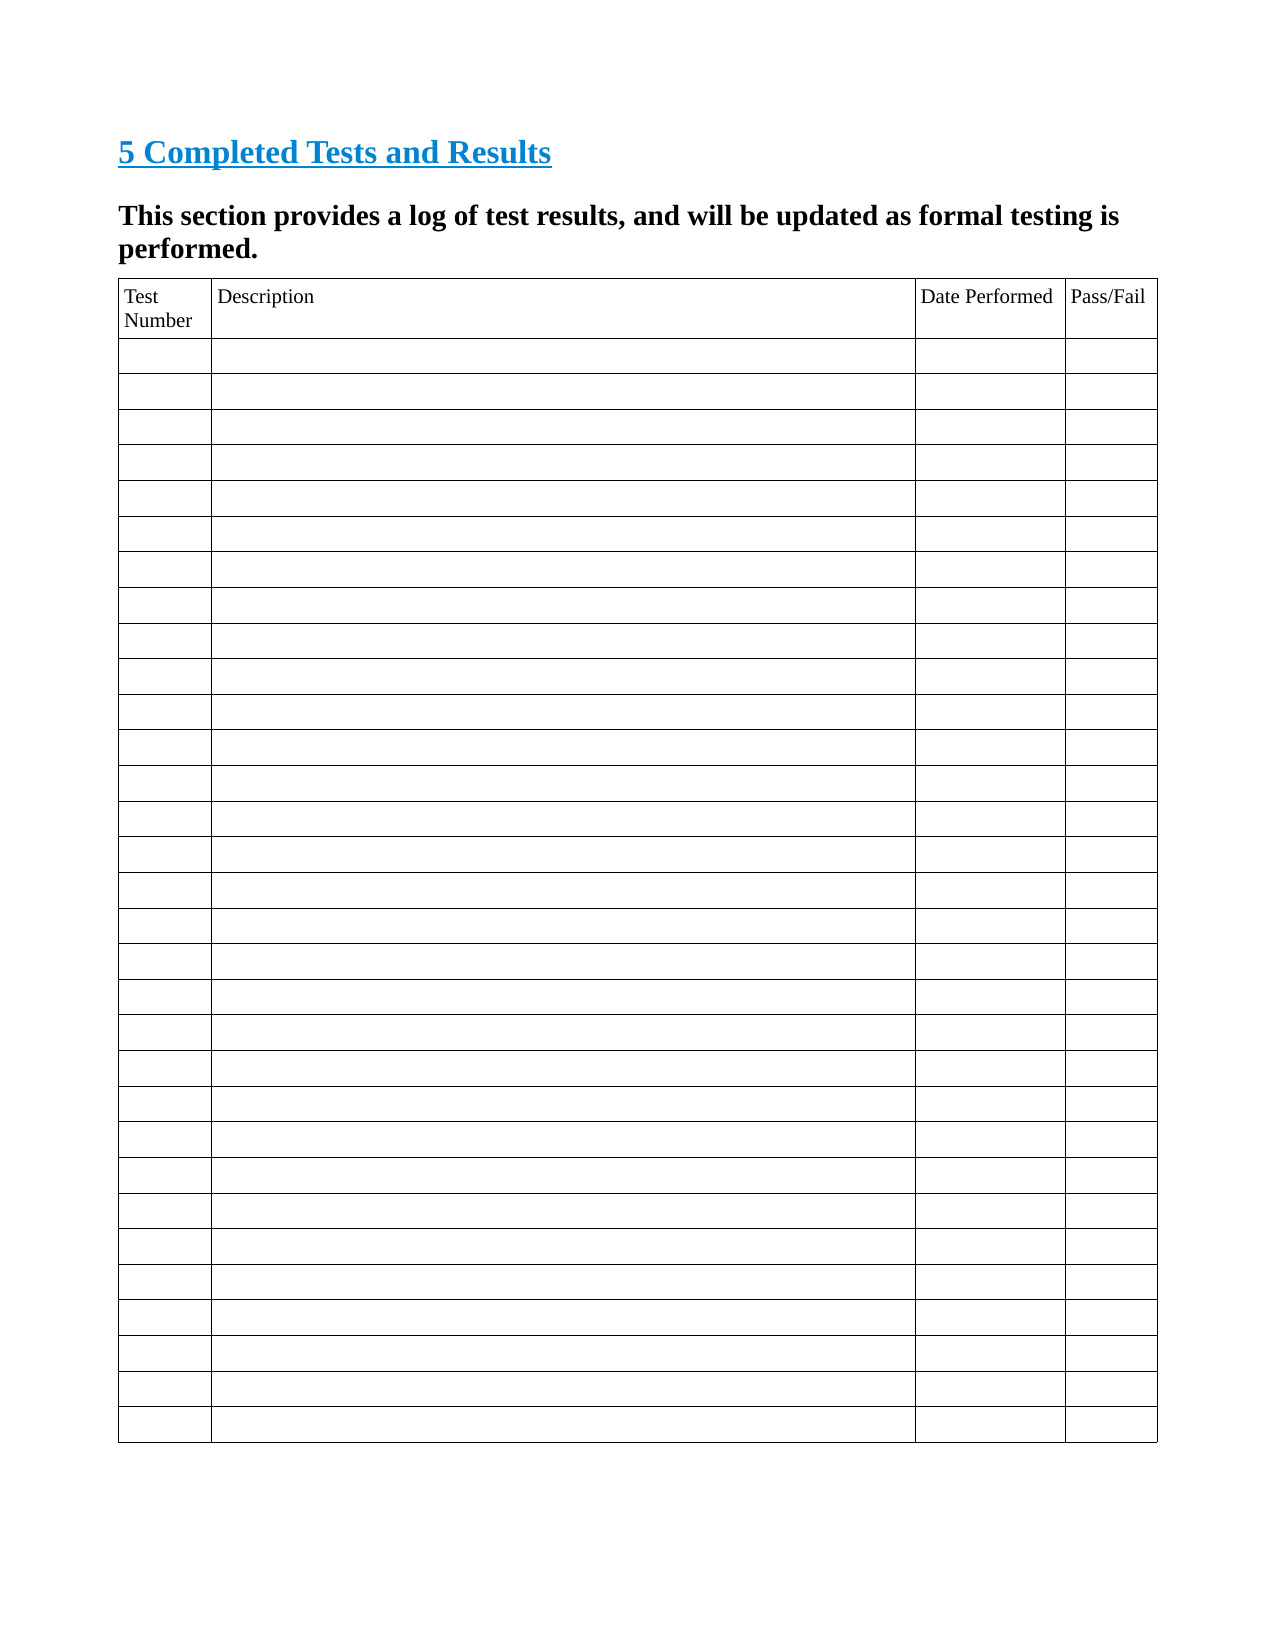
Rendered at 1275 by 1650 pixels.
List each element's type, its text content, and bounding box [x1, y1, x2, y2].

table_cell [1066, 588, 1157, 622]
table_cell [1066, 837, 1157, 872]
table_cell [212, 1407, 915, 1442]
table_cell [212, 1122, 915, 1157]
table_cell [916, 1051, 1065, 1086]
table_cell [916, 410, 1065, 444]
table_cell [212, 339, 915, 373]
table_cell [916, 517, 1065, 551]
table_cell [916, 1194, 1065, 1228]
table_cell [119, 695, 211, 729]
table_cell [212, 410, 915, 444]
table_cell [119, 1051, 211, 1086]
table_cell [119, 837, 211, 872]
table_cell [119, 944, 211, 979]
table_cell [916, 1087, 1065, 1121]
table_cell [916, 588, 1065, 622]
table_cell [119, 766, 211, 801]
table_cell [212, 659, 915, 694]
subtitle This section provides a log of test results, and will be updated as formal testing is performed. [118, 198, 1157, 265]
table_cell [212, 837, 915, 872]
table_cell [119, 980, 211, 1014]
table_cell [119, 1265, 211, 1299]
table_cell [212, 1336, 915, 1371]
table_cell [916, 909, 1065, 943]
table_cell [119, 873, 211, 907]
table_cell [212, 1372, 915, 1406]
table_cell [119, 1407, 211, 1442]
table_cell [916, 374, 1065, 409]
table_cell [916, 873, 1065, 907]
table_cell [119, 909, 211, 943]
table_cell [916, 1015, 1065, 1050]
table_cell [1066, 517, 1157, 551]
table_cell [1066, 1265, 1157, 1299]
table_cell [916, 1265, 1065, 1299]
table_cell [212, 1015, 915, 1050]
table_cell [916, 730, 1065, 765]
table_cell [1066, 1158, 1157, 1192]
table_cell [916, 802, 1065, 836]
table_cell [119, 730, 211, 765]
table_cell [1066, 909, 1157, 943]
table_cell [119, 624, 211, 658]
table_cell [119, 481, 211, 516]
table_cell [212, 1229, 915, 1264]
table_header Date Performed [916, 279, 1065, 337]
table_cell [1066, 1372, 1157, 1406]
table_cell [1066, 944, 1157, 979]
table_cell [1066, 695, 1157, 729]
table_cell [212, 1051, 915, 1086]
table_cell [119, 1194, 211, 1228]
table_cell [119, 445, 211, 480]
table_cell [212, 980, 915, 1014]
table_cell [119, 802, 211, 836]
table_cell [212, 1194, 915, 1228]
table_cell [119, 588, 211, 622]
table_cell [212, 873, 915, 907]
table_cell [916, 944, 1065, 979]
table_cell [119, 517, 211, 551]
table_cell [916, 659, 1065, 694]
table_cell [916, 1300, 1065, 1335]
table_cell [1066, 1194, 1157, 1228]
table_header Pass/Fail [1066, 279, 1157, 337]
table_cell [119, 1015, 211, 1050]
table_cell [212, 802, 915, 836]
table_cell [212, 730, 915, 765]
table_cell [1066, 1300, 1157, 1335]
table_cell [916, 1229, 1065, 1264]
table_cell [212, 588, 915, 622]
table_cell [212, 481, 915, 516]
table_cell [916, 1122, 1065, 1157]
table_header Description [212, 279, 915, 337]
table_cell [212, 909, 915, 943]
table_cell [916, 1407, 1065, 1442]
table_cell [1066, 980, 1157, 1014]
table_cell [916, 766, 1065, 801]
table_cell [212, 624, 915, 658]
table_cell [916, 552, 1065, 587]
table_cell [1066, 1407, 1157, 1442]
table_cell [119, 1372, 211, 1406]
table_cell [119, 552, 211, 587]
table_cell [916, 1372, 1065, 1406]
table_cell [1066, 766, 1157, 801]
table_cell [916, 1336, 1065, 1371]
table_cell [119, 1158, 211, 1192]
table_cell [1066, 410, 1157, 444]
table_cell [916, 481, 1065, 516]
subtitle 5 Completed Tests and Results [118, 133, 1157, 171]
table_cell [212, 695, 915, 729]
table_cell [1066, 730, 1157, 765]
table_cell [916, 445, 1065, 480]
table_cell [119, 1300, 211, 1335]
table_cell [212, 517, 915, 551]
table_cell [119, 339, 211, 373]
table_cell [119, 1229, 211, 1264]
table_cell [119, 374, 211, 409]
table_cell [119, 1336, 211, 1371]
table_cell [212, 552, 915, 587]
table_cell [916, 980, 1065, 1014]
table_cell [916, 1158, 1065, 1192]
table_cell [1066, 445, 1157, 480]
table_cell [119, 659, 211, 694]
table_cell [916, 624, 1065, 658]
table_cell [1066, 481, 1157, 516]
table_cell [212, 1158, 915, 1192]
table_cell [1066, 374, 1157, 409]
table_cell [1066, 1051, 1157, 1086]
table_cell [1066, 1087, 1157, 1121]
table_cell [916, 837, 1065, 872]
table_cell [119, 1087, 211, 1121]
table_cell [916, 339, 1065, 373]
table_cell [212, 1265, 915, 1299]
table_cell [212, 1087, 915, 1121]
table_cell [916, 695, 1065, 729]
table_cell [1066, 873, 1157, 907]
table_cell [1066, 1015, 1157, 1050]
table_cell [212, 445, 915, 480]
table_cell [1066, 1336, 1157, 1371]
table_cell [1066, 1229, 1157, 1264]
table_cell [1066, 802, 1157, 836]
table_cell [119, 1122, 211, 1157]
table_cell [212, 1300, 915, 1335]
table_cell [212, 944, 915, 979]
table_cell [212, 766, 915, 801]
table_cell [1066, 339, 1157, 373]
table_cell [1066, 1122, 1157, 1157]
table_cell [1066, 659, 1157, 694]
table_cell [212, 374, 915, 409]
table_cell [1066, 552, 1157, 587]
table_cell [119, 410, 211, 444]
table_header Test Number [119, 279, 211, 337]
table_cell [1066, 624, 1157, 658]
